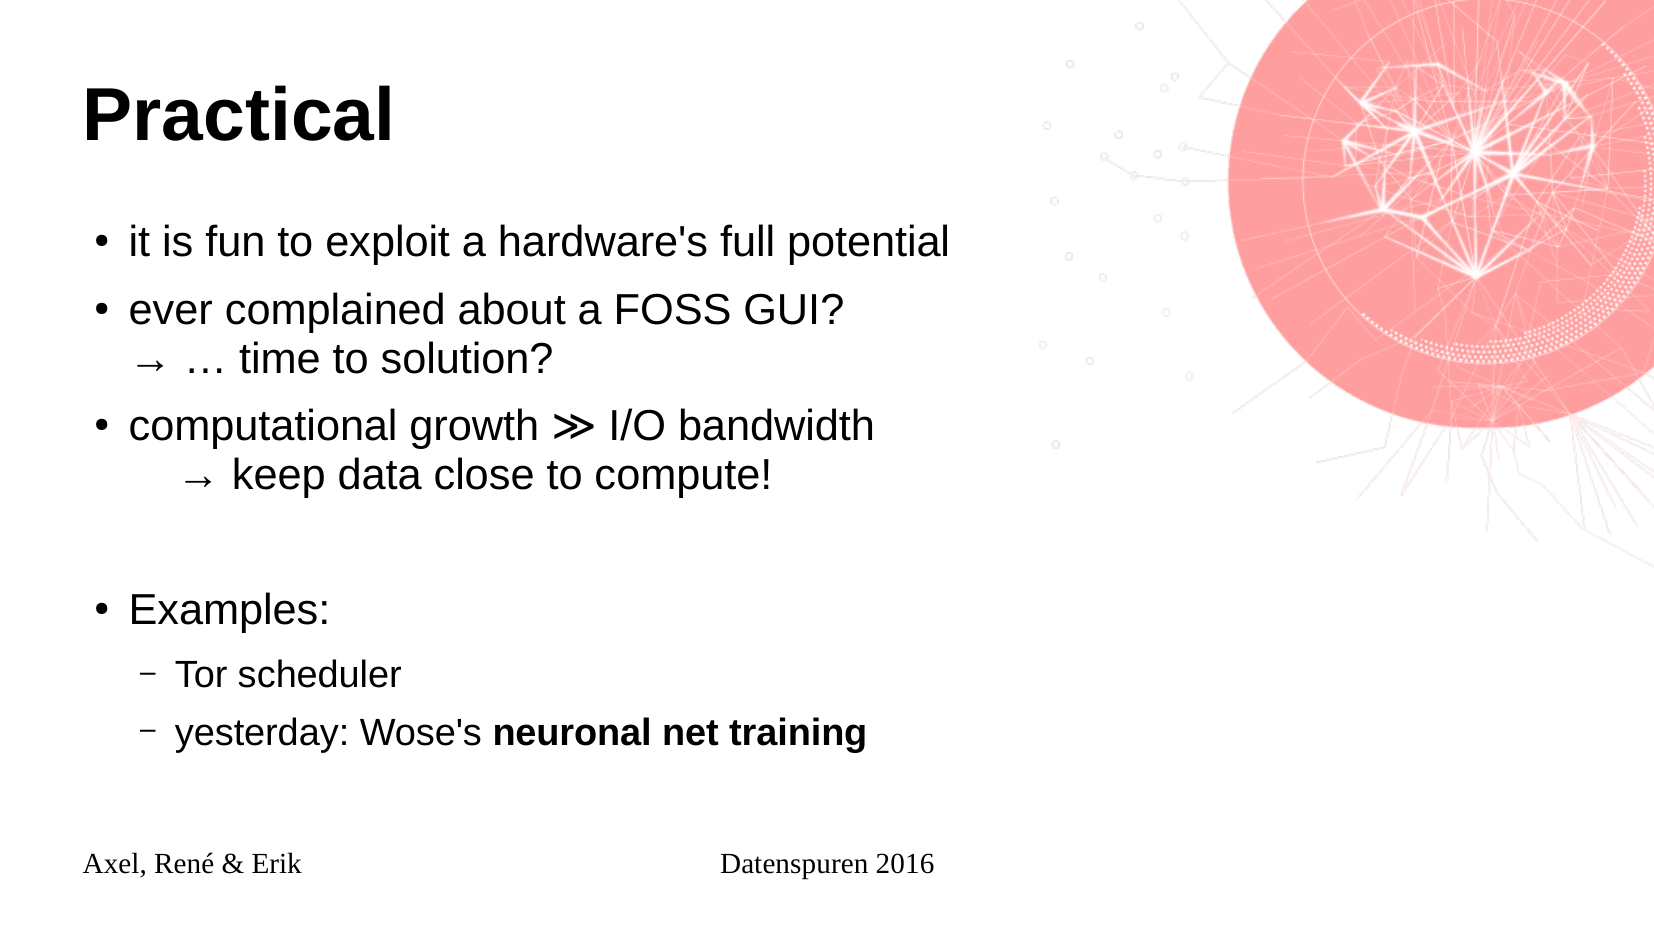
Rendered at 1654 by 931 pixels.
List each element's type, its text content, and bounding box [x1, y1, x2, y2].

title Practical [82, 37, 1571, 193]
list it is fun to exploit a hardware's full potential ever complained about a FOSS GUI? → … time to solution? computational growth ≫ I/O bandwidth → keep data close to compute! Examples: Tor scheduler yesterday: Wose's neuronal net training [82, 217, 1571, 758]
